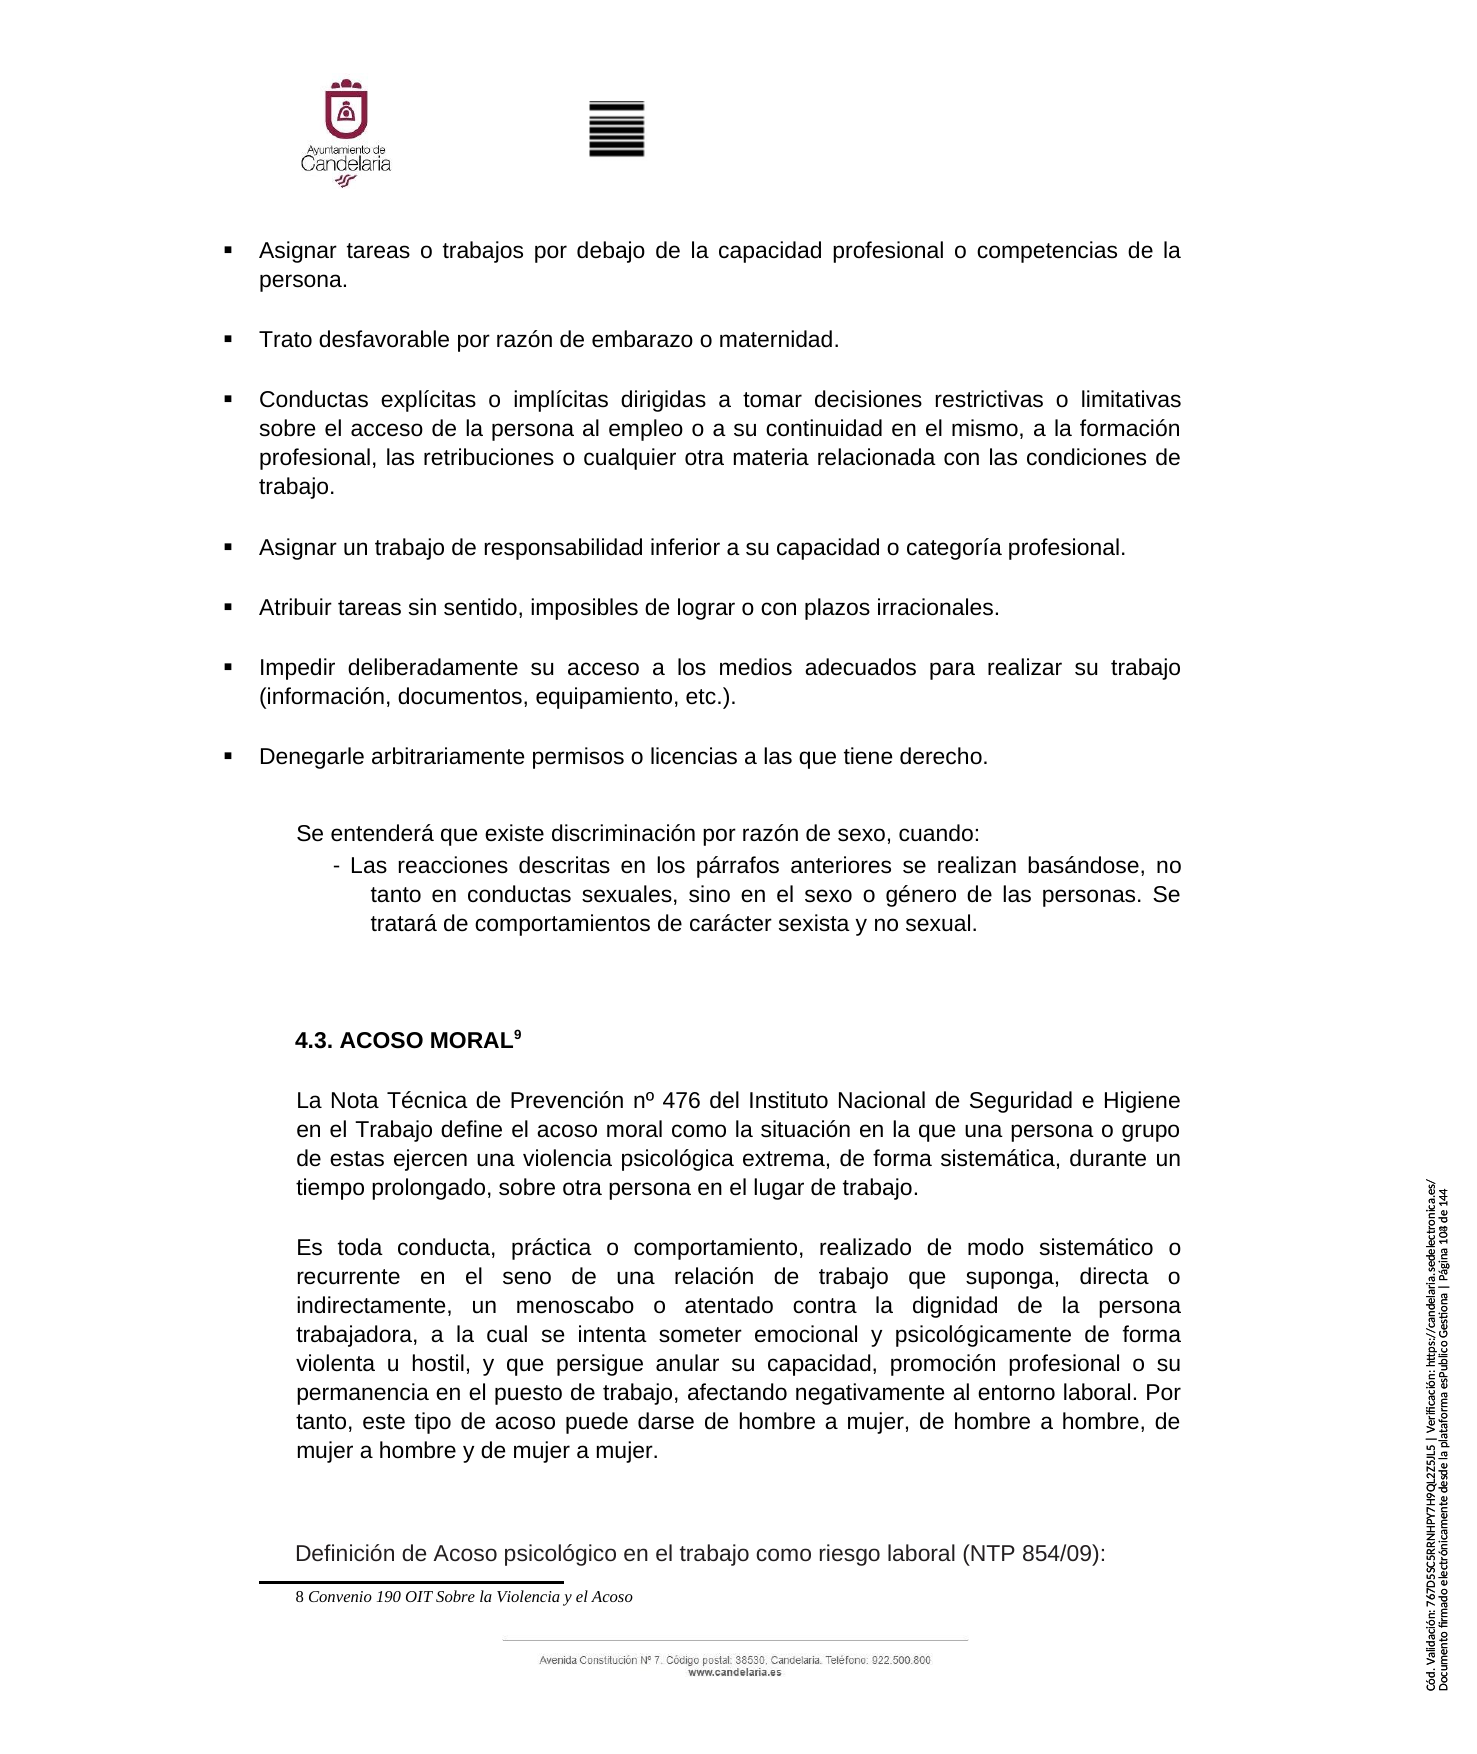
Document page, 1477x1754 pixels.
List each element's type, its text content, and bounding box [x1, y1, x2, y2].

text - Las reacciones descritas en los párrafos anteriores se realizan basándose, no tanto en conductas sexuales, sino en el sexo o género de las personas. Se tratará de comportamientos de carácter sexista y no sexual. [333, 851, 1182, 937]
subtitle 4.3. ACOSO MORAL [295, 1027, 1182, 1053]
list Asignar un trabajo de responsabilidad inferior a su capacidad o categoría profesional. [223, 533, 1182, 560]
text Definición de Acoso psicológico en el trabajo como riesgo laboral (NTP 854/09): [295, 1539, 1183, 1566]
list Denegarle arbitrariamente permisos o licencias a las que tiene derecho. [223, 743, 1182, 770]
list Impedir deliberadamente su acceso a los medios adecuados para realizar su trabajo (información, documentos, equipamiento, etc.). [223, 654, 1182, 709]
text Se entenderá que existe discriminación por razón de sexo, cuando: [296, 820, 1182, 847]
text La Nota Técnica de Prevención nº 476 del Instituto Nacional de Seguridad e Higiene en el Trabajo define el acoso moral como la situación en la que una persona o grupo de estas ejercen una violencia psicológica extrema, de forma sistemática, durante un tiempo prolongado, sobre otra persona en el lugar de trabajo. [296, 1087, 1182, 1200]
text Convenio 190 OIT Sobre la Violencia y el Acoso [295, 1583, 1182, 1607]
list Atribuir tareas sin sentido, imposibles de lograr o con plazos irracionales. [223, 594, 1182, 620]
list Conductas explícitas o implícitas dirigidas a tomar decisiones restrictivas o limitativas sobre el acceso de la persona al empleo o a su continuidad en el mismo, a la formación profesional, las retribuciones o cualquier otra materia relacionada con las condiciones de trabajo. [223, 386, 1182, 500]
list Trato desfavorable por razón de embarazo o maternidad. [223, 326, 1182, 353]
list Asignar tareas o trabajos por debajo de la capacidad profesional o competencias de la persona. [223, 237, 1182, 292]
text Es toda conducta, práctica o comportamiento, realizado de modo sistemático o recurrente en el seno de una relación de trabajo que suponga, directa o indirectamente, un menoscabo o atentado contra la dignidad de la persona trabajadora, a la cual se intenta someter emocional y psicológicamente de forma violenta u hostil, y que persigue anular su capacidad, promoción profesional o su permanencia en el puesto de trabajo, afectando negativamente al entorno laboral. Por tanto, este tipo de acoso puede darse de hombre a mujer, de hombre a hombre, de mujer a hombre y de mujer a mujer. [296, 1234, 1182, 1463]
